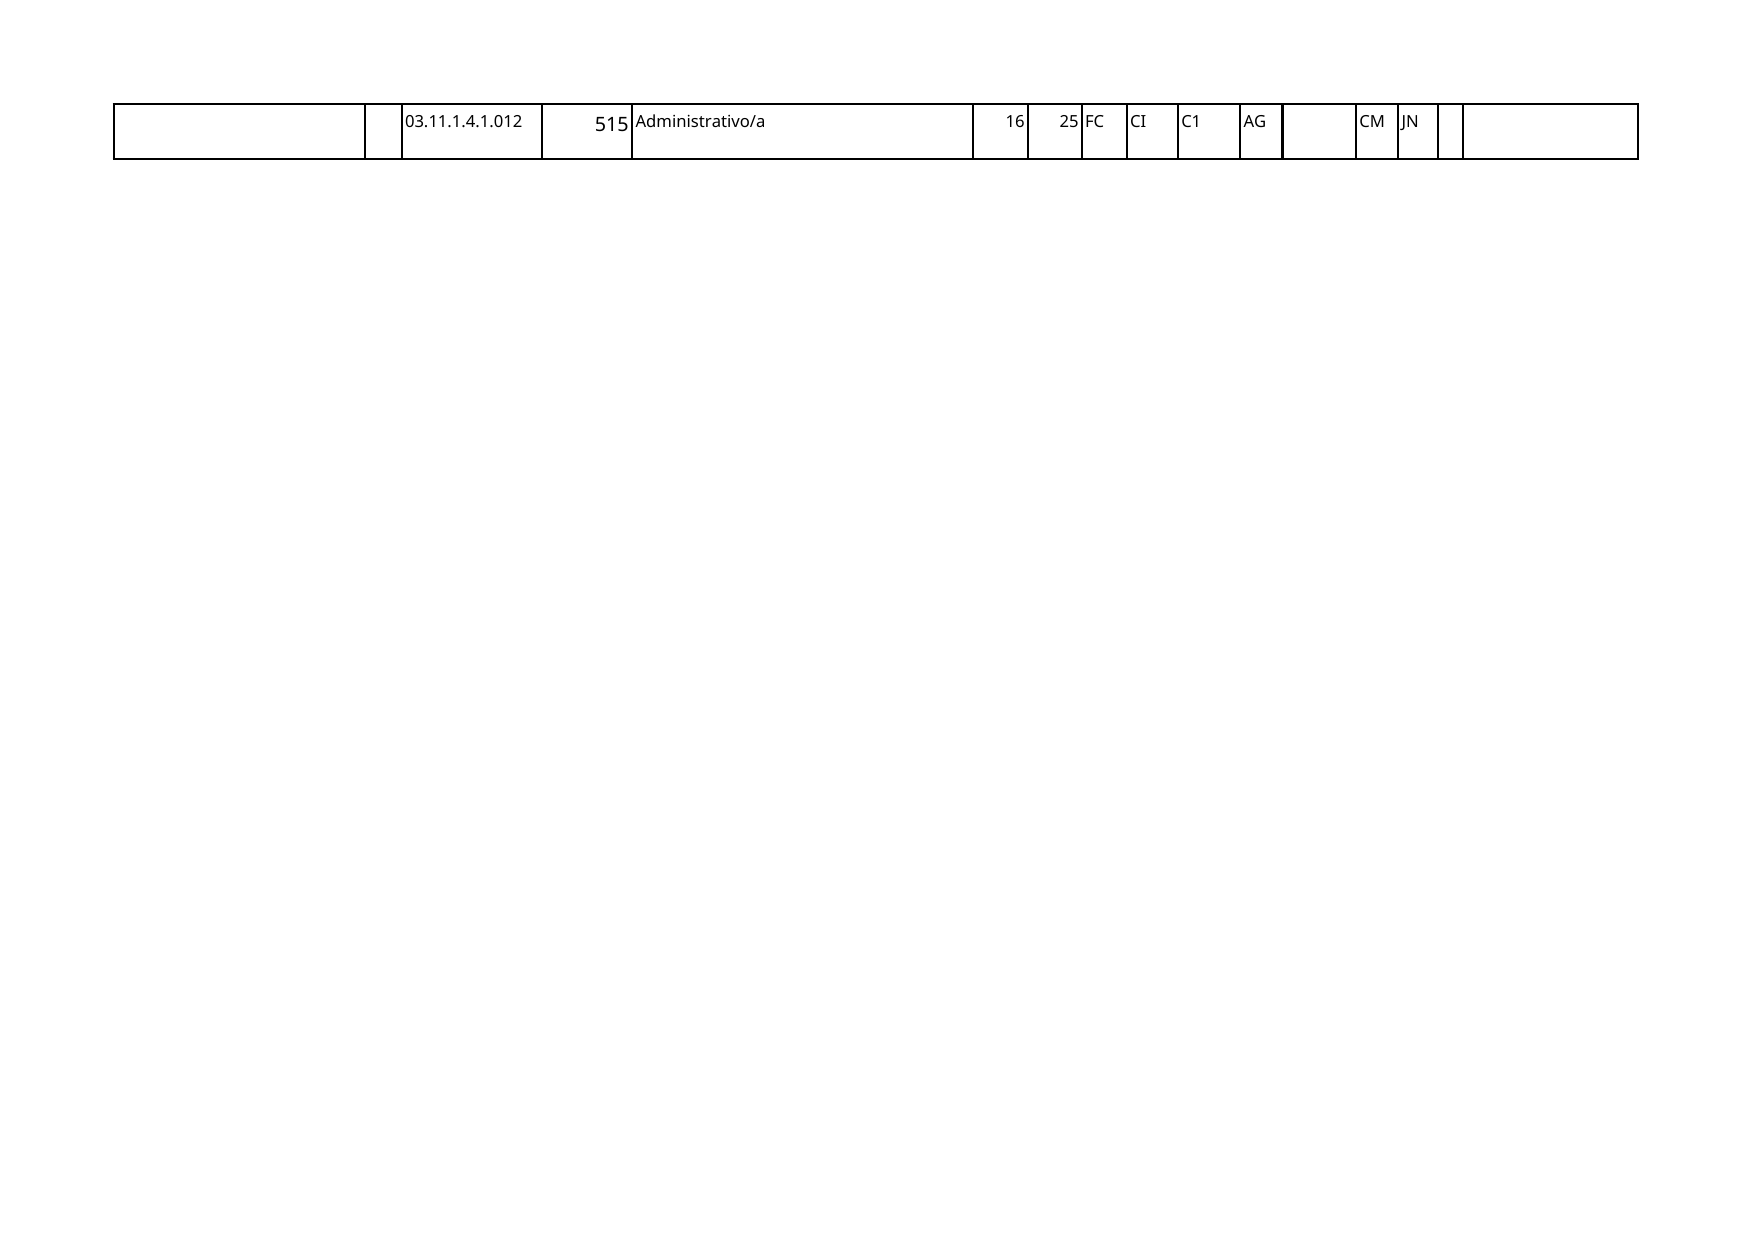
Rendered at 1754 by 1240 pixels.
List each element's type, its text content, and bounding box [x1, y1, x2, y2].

table_cell FC [1083, 105, 1126, 157]
table_cell 16 [974, 105, 1027, 157]
table_cell [1284, 105, 1355, 157]
table_cell [1439, 105, 1462, 157]
table_cell 515 [543, 105, 631, 157]
table_cell [115, 105, 364, 157]
table_cell CM [1357, 105, 1397, 157]
table_cell [366, 105, 401, 157]
table_cell 03.11.1.4.1.012 [403, 105, 541, 157]
table_cell 25 [1029, 105, 1081, 157]
table_cell [1464, 105, 1637, 157]
table_cell Administrativo/a [633, 105, 972, 157]
table_cell C1 [1179, 105, 1239, 157]
table_cell CI [1128, 105, 1177, 157]
table_cell AG [1241, 105, 1281, 157]
table_cell JN [1399, 105, 1437, 157]
